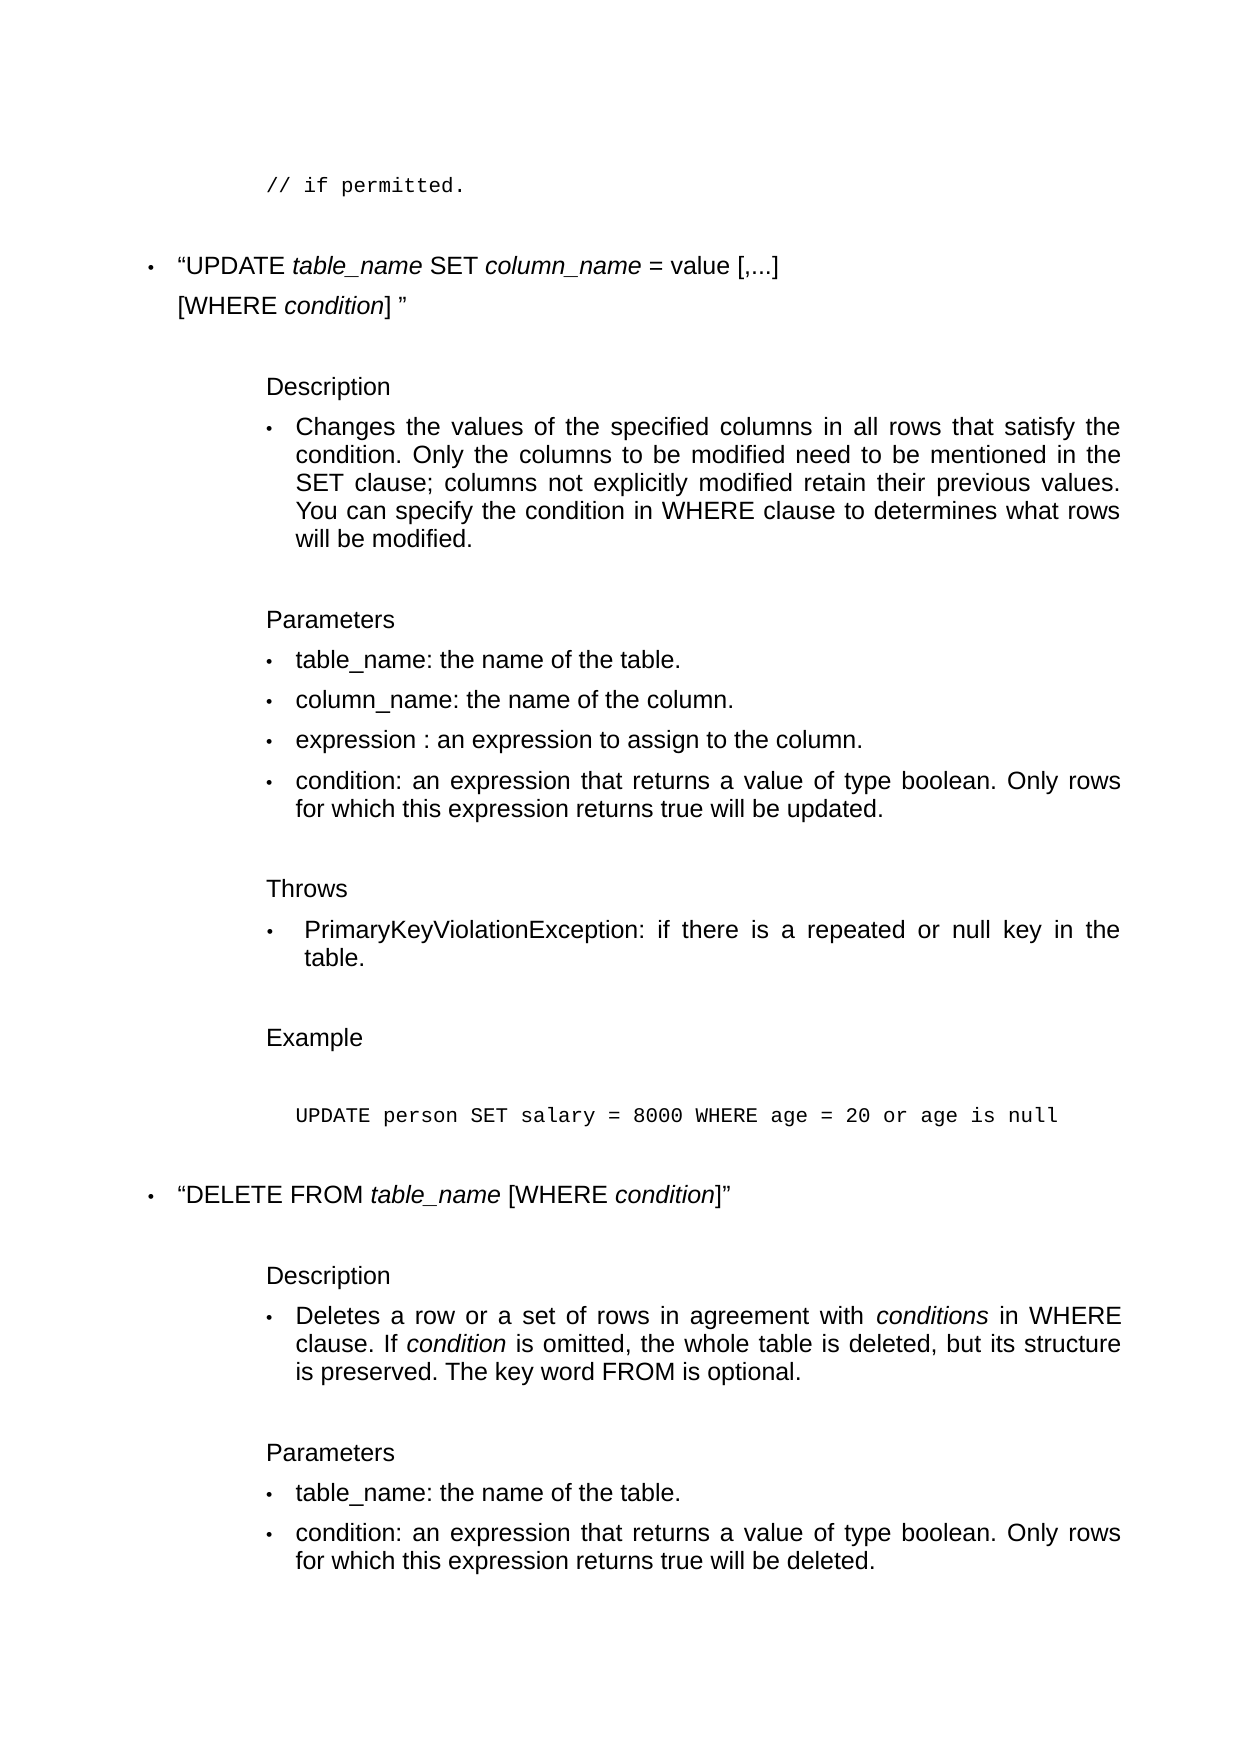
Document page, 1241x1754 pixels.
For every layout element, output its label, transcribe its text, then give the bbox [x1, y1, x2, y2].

list Description [236, 1262, 1122, 1289]
list condition: an expression that returns a value of type boolean. Only rows for which this expression returns true will be deleted. [266, 1519, 1122, 1575]
list Deletes a row or a set of rows in agreement with conditions in WHERE clause. If condition is omitted, the whole table is deleted, but its structure is preserved. The key word FROM is optional. [266, 1302, 1122, 1386]
list PrimaryKeyViolationException: if there is a repeated or null key in the table. [267, 916, 1122, 971]
list [WHERE condition] ” [148, 292, 1122, 320]
list “DELETE FROM table_name [WHERE condition]” [148, 1181, 1122, 1209]
list column_name: the name of the column. [266, 686, 1122, 714]
list table_name: the name of the table. [266, 646, 1122, 674]
list table_name: the name of the table. [266, 1479, 1122, 1507]
list Parameters [236, 1438, 1122, 1466]
list Description [236, 373, 1122, 401]
list Parameters [236, 605, 1122, 633]
list expression : an expression to assign to the column. [266, 726, 1122, 754]
list “UPDATE table_name SET column_name = value [,...] [148, 252, 1122, 280]
text Throws [118, 875, 1122, 903]
list Example [236, 1024, 1122, 1052]
list UPDATE person SET salary = 8000 WHERE age = 20 or age is null [266, 1105, 1122, 1128]
list // if permitted. [236, 176, 1122, 199]
list Changes the values of the specified columns in all rows that satisfy the condition. Only the columns to be modified need to be mentioned in the SET clause; columns not explicitly modified retain their previous values. You can specify the condition in WHERE clause to determines what rows will be modified. [266, 413, 1122, 553]
list condition: an expression that returns a value of type boolean. Only rows for which this expression returns true will be updated. [266, 767, 1122, 822]
